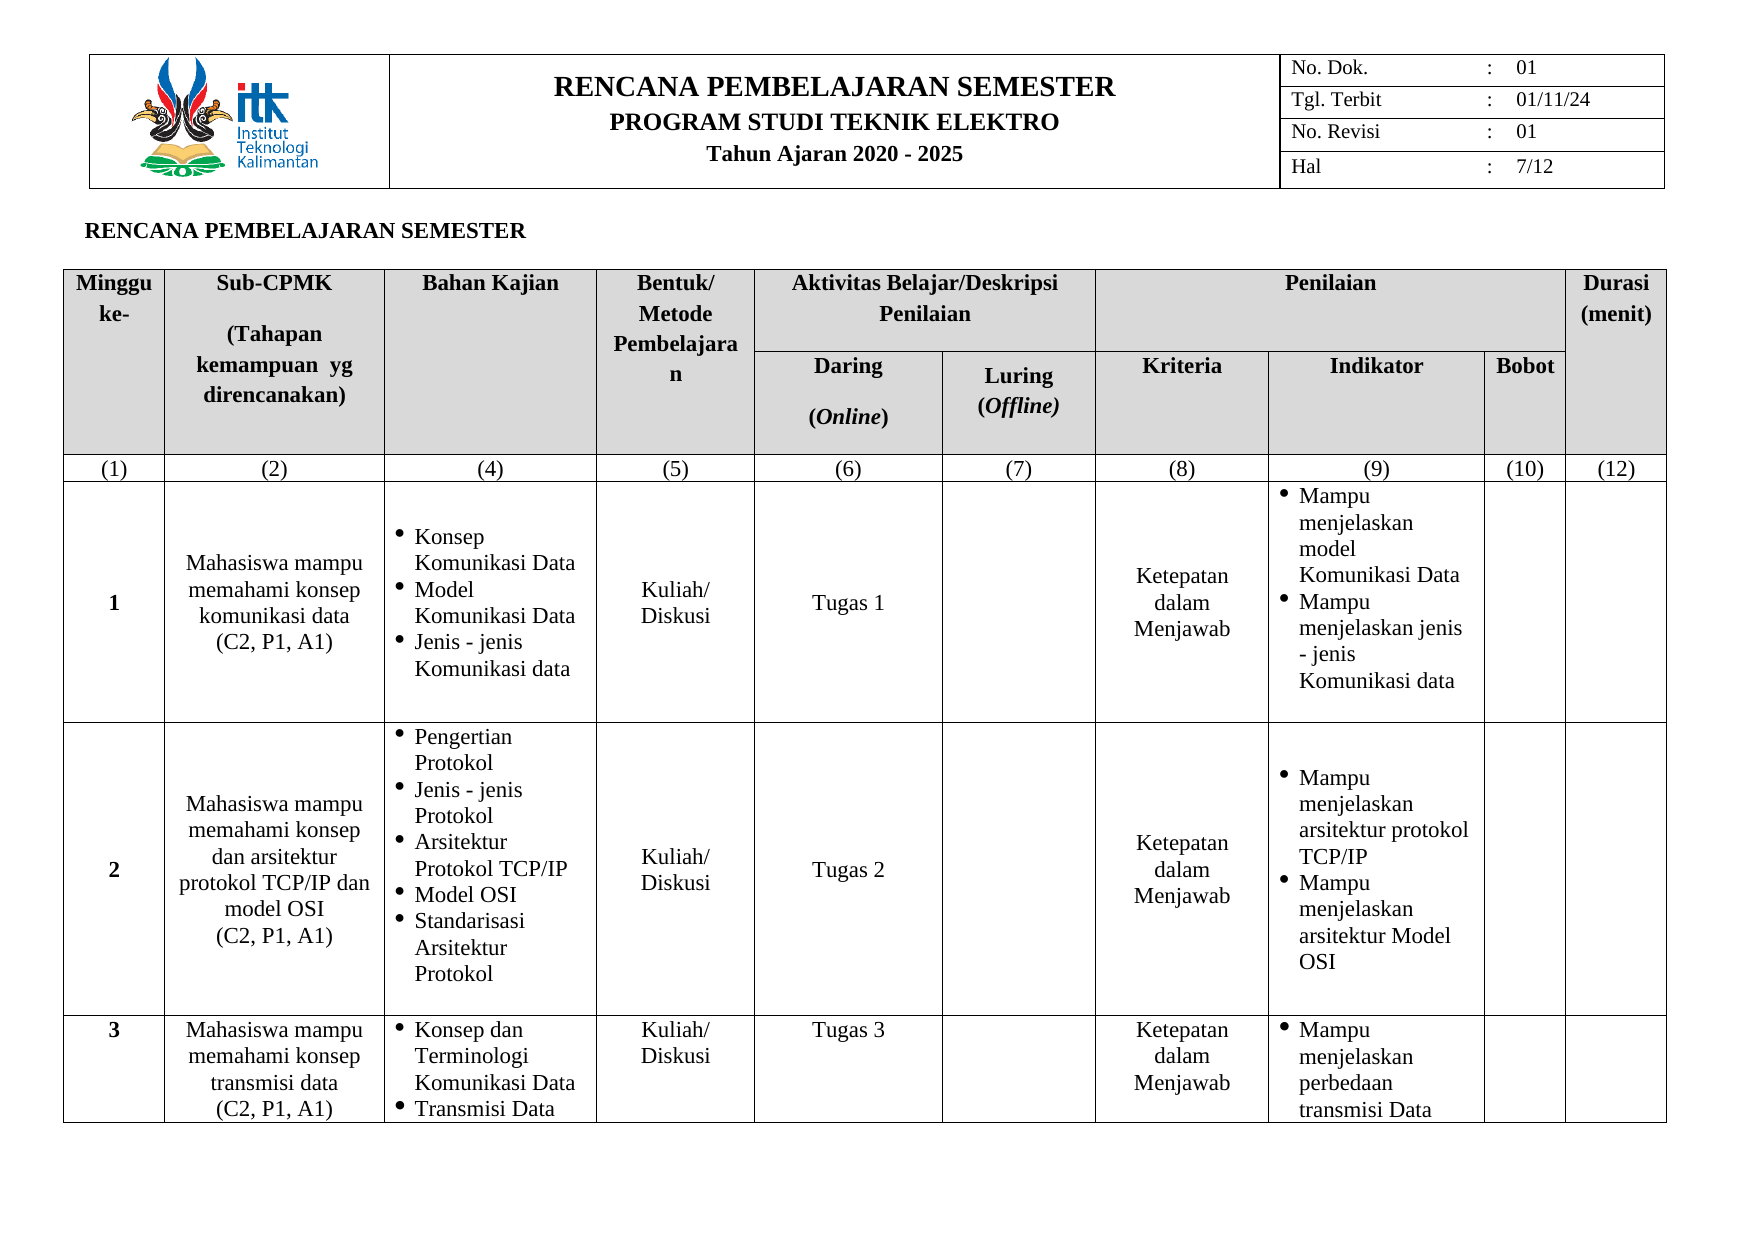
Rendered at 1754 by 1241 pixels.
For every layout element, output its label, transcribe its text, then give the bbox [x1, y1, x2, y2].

table_cell Tugas 2 [755, 723, 942, 1015]
table_cell Kuliah/ Diskusi [597, 482, 754, 722]
table_cell Pengertian Protokol Jenis - jenis Protokol Arsitektur Protokol TCP/IP Model OSI Standarisasi Arsitektur Protokol [385, 723, 596, 1015]
table_cell [943, 1016, 1095, 1122]
table_cell Konsep dan Terminologi Komunikasi Data Transmisi Data [385, 1016, 596, 1122]
table_cell (5) [597, 455, 754, 481]
picture [127, 55, 322, 181]
table_cell (10) [1485, 455, 1565, 481]
table_cell Mampu menjelaskan model Komunikasi Data Mampu menjelaskan jenis - jenis Komunikasi data [1269, 482, 1484, 722]
table_header Bahan Kajian [385, 270, 596, 454]
table_header Sub-CPMK (Tahapan kemampuan yg direncanakan) [165, 270, 384, 454]
table_cell (1) [64, 455, 164, 481]
table_cell Tugas 1 [755, 482, 942, 722]
table_cell Daring (Online) [755, 352, 942, 454]
table_cell [1485, 723, 1565, 1015]
table_cell 1 [64, 482, 164, 722]
table_cell Kriteria [1096, 352, 1268, 454]
table_cell (2) [165, 455, 384, 481]
table_cell Bobot [1485, 352, 1565, 454]
table_cell (4) [385, 455, 596, 481]
table_cell Mampu menjelaskan perbedaan transmisi Data [1269, 1016, 1484, 1122]
table_cell Kuliah/ Diskusi [597, 1016, 754, 1122]
table_cell Mahasiswa mampu memahami konsep dan arsitektur protokol TCP/IP dan model OSI (C2, P1, A1) [165, 723, 384, 1015]
table_cell Tugas 3 [755, 1016, 942, 1122]
table_cell [1485, 482, 1565, 722]
table_cell Ketepatan dalam Menjawab [1096, 482, 1268, 722]
table_header Minggu ke- [64, 270, 164, 454]
table_cell 2 [64, 723, 164, 1015]
table_header Aktivitas Belajar/Deskripsi Penilaian [755, 270, 1095, 351]
table_cell [943, 482, 1095, 722]
table_cell [1485, 1016, 1565, 1122]
table_cell Ketepatan dalam Menjawab [1096, 723, 1268, 1015]
table_cell Indikator [1269, 352, 1484, 454]
table_cell [1566, 482, 1666, 722]
table_cell [943, 723, 1095, 1015]
table_cell Mahasiswa mampu memahami konsep transmisi data (C2, P1, A1) [165, 1016, 384, 1122]
table_cell Kuliah/ Diskusi [597, 723, 754, 1015]
table_cell (9) [1269, 455, 1484, 481]
table_cell 3 [64, 1016, 164, 1122]
table_header Penilaian [1096, 270, 1565, 351]
table_header Bentuk/ Metode Pembelajaran [597, 270, 754, 454]
text RENCANA PEMBELAJARAN SEMESTER [84, 217, 1679, 244]
table_cell Ketepatan dalam Menjawab [1096, 1016, 1268, 1122]
table_cell (8) [1096, 455, 1268, 481]
table_cell Luring (Offline) [943, 352, 1095, 454]
table_cell (6) [755, 455, 942, 481]
table_header Durasi (menit) [1566, 270, 1666, 454]
table_cell [1566, 723, 1666, 1015]
table_cell (12) [1566, 455, 1666, 481]
table_cell (7) [943, 455, 1095, 481]
table_cell Konsep Komunikasi Data Model Komunikasi Data Jenis - jenis Komunikasi data [385, 482, 596, 722]
table_cell Mahasiswa mampu memahami konsep komunikasi data (C2, P1, A1) [165, 482, 384, 722]
table_cell Mampu menjelaskan arsitektur protokol TCP/IP Mampu menjelaskan arsitektur Model OSI [1269, 723, 1484, 1015]
table_cell [1566, 1016, 1666, 1122]
